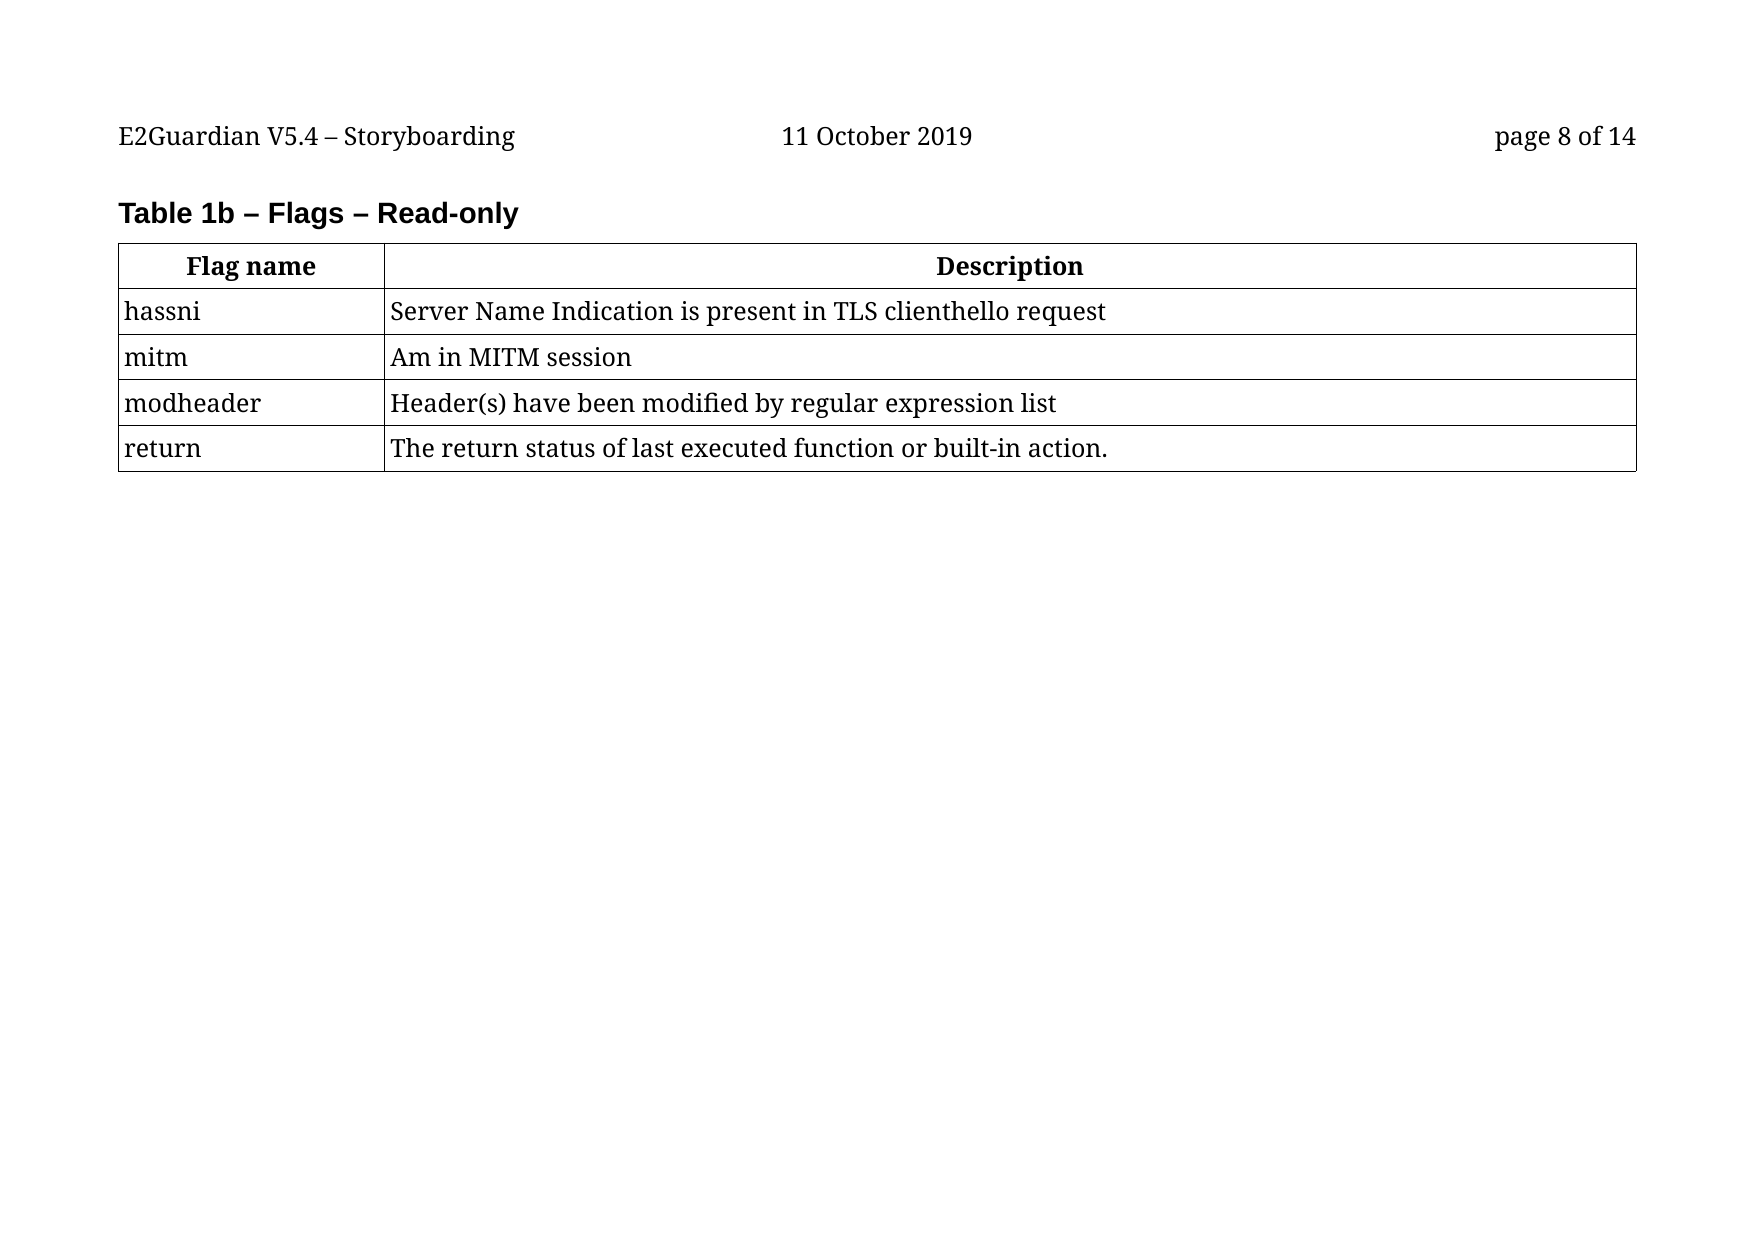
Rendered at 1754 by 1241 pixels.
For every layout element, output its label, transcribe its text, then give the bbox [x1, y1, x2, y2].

table_cell Server Name Indication is present in TLS clienthello request [385, 289, 1636, 334]
table_cell Header(s) have been modified by regular expression list [385, 380, 1636, 425]
subtitle Table 1b – Flags – Read-only [118, 196, 1636, 230]
table_cell The return status of last executed function or built-in action. [385, 426, 1636, 471]
table_cell mitm [119, 335, 384, 379]
table_cell Am in MITM session [385, 335, 1636, 379]
table_header Flag name [119, 244, 384, 288]
table_cell hassni [119, 289, 384, 334]
table_header Description [385, 244, 1636, 288]
table_cell return [119, 426, 384, 471]
table_cell modheader [119, 380, 384, 425]
